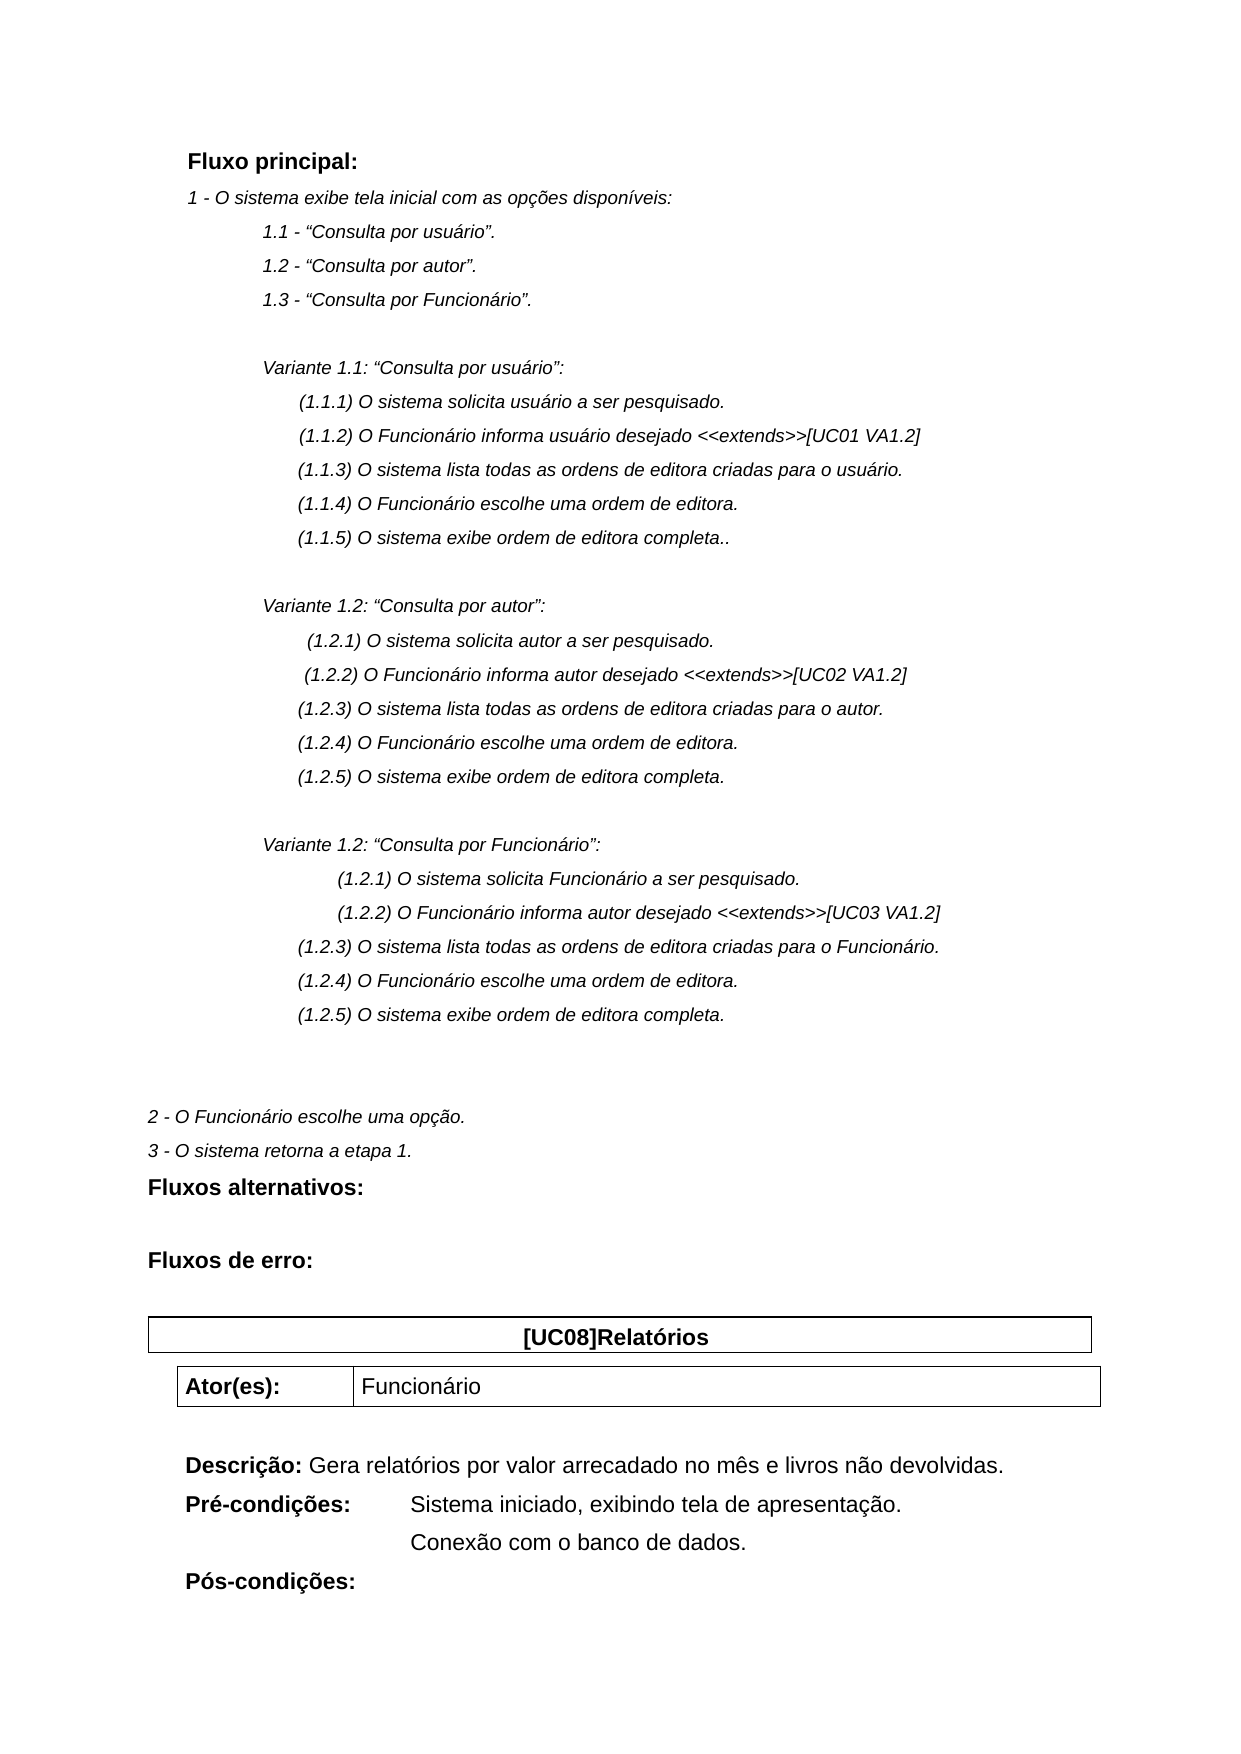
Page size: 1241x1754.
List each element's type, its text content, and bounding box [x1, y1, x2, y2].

text (1.1.5) O sistema exibe ordem de editora completa.. [148, 527, 1092, 549]
text (1.2.2) O Funcionário informa autor desejado <<extends>>[UC03 VA1.2] [187, 902, 1092, 923]
table_header Ator(es): [178, 1367, 353, 1406]
text Variante 1.1: “Consulta por usuário”: [187, 357, 1092, 378]
text (1.2.4) O Funcionário escolhe uma ordem de editora. [148, 732, 1092, 753]
text (1.1.2) O Funcionário informa usuário desejado <<extends>>[UC01 VA1.2] [187, 425, 1092, 447]
text (1.1.1) O sistema solicita usuário a ser pesquisado. [187, 391, 1092, 412]
text (1.1.4) O Funcionário escolhe uma ordem de editora. [148, 493, 1092, 515]
text 1.2 - “Consulta por autor”. [187, 255, 1092, 276]
text (1.2.2) O Funcionário informa autor desejado <<extends>>[UC02 VA1.2] [187, 663, 1092, 685]
text Fluxo principal: [187, 148, 1092, 174]
text (1.1.3) O sistema lista todas as ordens de editora criadas para o usuário. [148, 459, 1092, 481]
text (1.2.5) O sistema exibe ordem de editora completa. [148, 1004, 1092, 1026]
text (1.2.3) O sistema lista todas as ordens de editora criadas para o autor. [148, 697, 1092, 719]
text (1.2.4) O Funcionário escolhe uma ordem de editora. [148, 970, 1092, 992]
text 1.3 - “Consulta por Funcionário”. [187, 289, 1092, 310]
text [UC08]Relatórios [149, 1318, 1091, 1352]
text (1.2.5) O sistema exibe ordem de editora completa. [148, 766, 1092, 787]
text Fluxos alternativos: [148, 1174, 1092, 1201]
text 1.1 - “Consulta por usuário”. [187, 221, 1092, 242]
text Pós-condições: [185, 1568, 1092, 1594]
text Fluxos de erro: [148, 1247, 1092, 1274]
text 2 - O Funcionário escolhe uma opção. [148, 1106, 1092, 1128]
text 3 - O sistema retorna a etapa 1. [148, 1140, 1092, 1162]
text Conexão com o banco de dados. [185, 1529, 1092, 1556]
text (1.2.1) O sistema solicita autor a ser pesquisado. [187, 629, 1092, 651]
text (1.2.3) O sistema lista todas as ordens de editora criadas para o Funcionário. [148, 936, 1092, 957]
table_header Funcionário [354, 1367, 1100, 1406]
text Variante 1.2: “Consulta por Funcionário”: [187, 834, 1092, 855]
text Pré-condições: Sistema iniciado, exibindo tela de apresentação. [185, 1491, 1092, 1517]
text (1.2.1) O sistema solicita Funcionário a ser pesquisado. [187, 868, 1092, 889]
text Descrição: Gera relatórios por valor arrecadado no mês e livros não devolvidas. [185, 1452, 1092, 1478]
text 1 - O sistema exibe tela inicial com as opções disponíveis: [187, 187, 1092, 208]
text Variante 1.2: “Consulta por autor”: [187, 595, 1092, 617]
